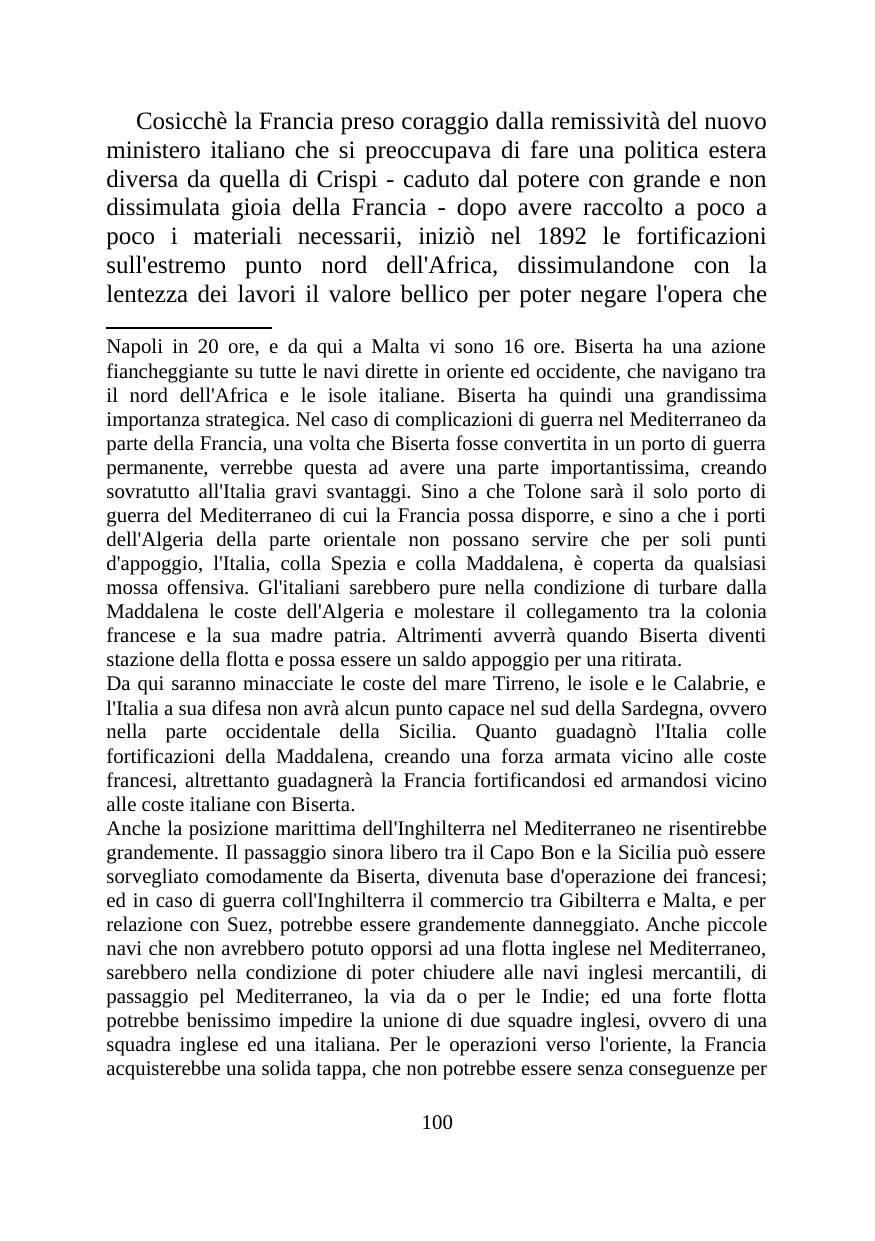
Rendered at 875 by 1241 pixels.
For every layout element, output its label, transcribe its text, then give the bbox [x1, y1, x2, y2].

text Napoli in 20 ore, e da qui a Malta vi sono 16 ore. Biserta ha una azione fiancheggiante su tutte le navi dirette in oriente ed occidente, che navigano tra il nord dell'Africa e le isole italiane. Biserta ha quindi una grandissima importanza strategica. Nel caso di complicazioni di guerra nel Mediterraneo da parte della Francia, una volta che Biserta fosse convertita in un porto di guerra permanente, verrebbe questa ad avere una parte importantissima, creando sovratutto all'Italia gravi svantaggi. Sino a che Tolone sarà il solo porto di guerra del Mediterraneo di cui la Francia possa disporre, e sino a che i porti dell'Algeria della parte orientale non possano servire che per soli punti d'appoggio, l'Italia, colla Spezia e colla Maddalena, è coperta da qualsiasi mossa offensiva. Gl'italiani sarebbero pure nella condizione di turbare dalla Maddalena le coste dell'Algeria e molestare il collegamento tra la colonia francese e la sua madre patria. Altrimenti avverrà quando Biserta diventi stazione della flotta e possa essere un saldo appoggio per una ritirata. [106, 334, 768, 671]
text Cosicchè la Francia preso coraggio dalla remissività del nuovo ministero italiano che si preoccupava di fare una politica estera diversa da quella di Crispi - caduto dal potere con grande e non dissimulata gioia della Francia - dopo avere raccolto a poco a poco i materiali necessarii, iniziò nel 1892 le fortificazioni sull'estremo punto nord dell'Africa, dissimulandone con la lentezza dei lavori il valore bellico per poter negare l'opera che [106, 106, 768, 307]
text Anche la posizione marittima dell'Inghilterra nel Mediterraneo ne risentirebbe grandemente. Il passaggio sinora libero tra il Capo Bon e la Sicilia può essere sorvegliato comodamente da Biserta, divenuta base d'operazione dei francesi; ed in caso di guerra coll'Inghilterra il commercio tra Gibilterra e Malta, e per relazione con Suez, potrebbe essere grandemente danneggiato. Anche piccole navi che non avrebbero potuto opporsi ad una flotta inglese nel Mediterraneo, sarebbero nella condizione di poter chiudere alle navi inglesi mercantili, di passaggio pel Mediterraneo, la via da o per le Indie; ed una forte flotta potrebbe benissimo impedire la unione di due squadre inglesi, ovvero di una squadra inglese ed una italiana. Per le operazioni verso l'oriente, la Francia acquisterebbe una solida tappa, che non potrebbe essere senza conseguenze per [106, 816, 768, 1080]
text Da qui saranno minacciate le coste del mare Tirreno, le isole e le Calabrie, e l'Italia a sua difesa non avrà alcun punto capace nel sud della Sardegna, ovvero nella parte occidentale della Sicilia. Quanto guadagnò l'Italia colle fortificazioni della Maddalena, creando una forza armata vicino alle coste francesi, altrettanto guadagnerà la Francia fortificandosi ed armandosi vicino alle coste italiane con Biserta. [106, 671, 768, 816]
